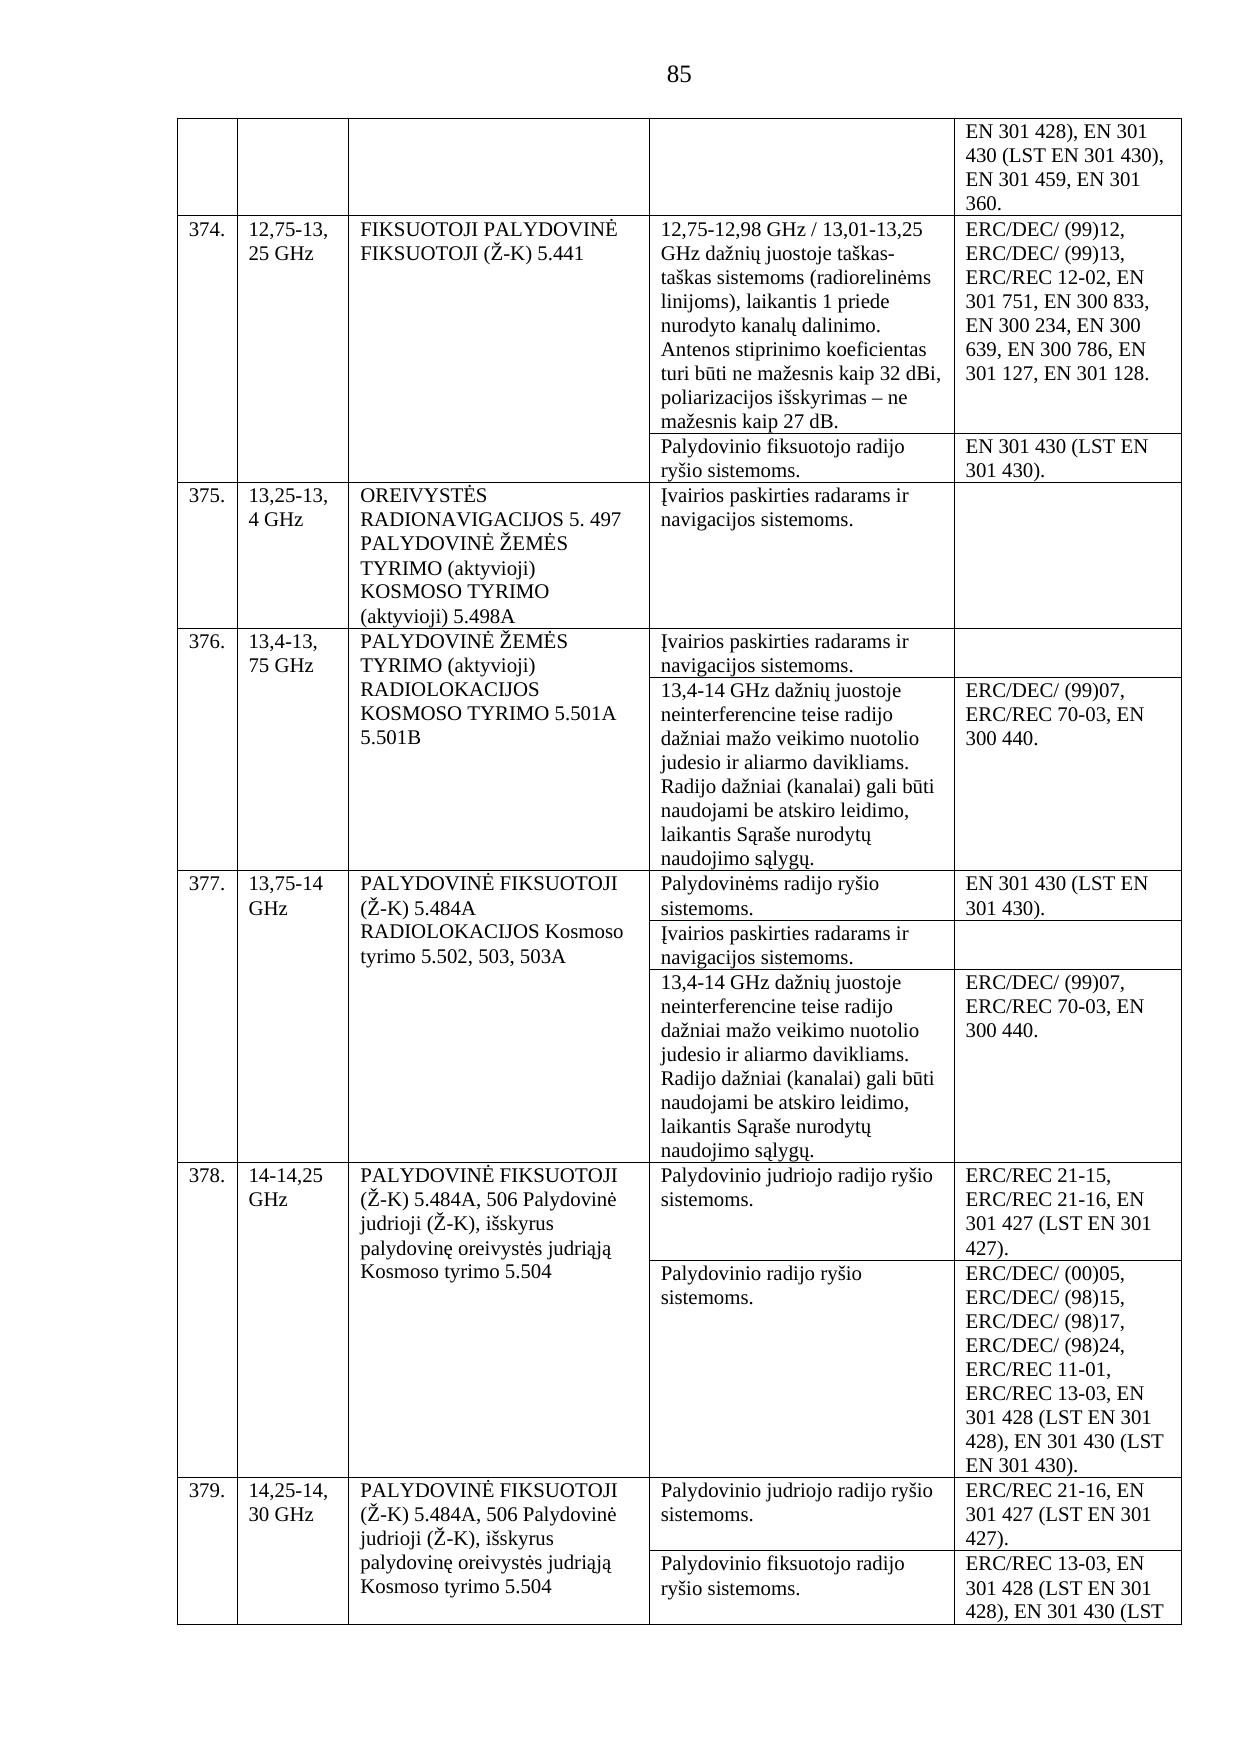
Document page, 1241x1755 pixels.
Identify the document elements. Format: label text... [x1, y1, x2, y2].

table_cell OREIVYSTĖS RADIONAVIGACIJOS 5. 497 PALYDOVINĖ ŽEMĖS TYRIMO (aktyvioji) KOSMOSO TYRIMO (aktyvioji) 5.498A [349, 483, 649, 628]
table_cell PALYDOVINĖ FIKSUOTOJI (Ž-K) 5.484A, 506 Palydovinė judrioji (Ž-K), išskyrus palydovinę oreivystės judriąją Kosmoso tyrimo 5.504 [349, 1163, 649, 1477]
table_cell [650, 119, 954, 215]
table_cell PALYDOVINĖ FIKSUOTOJI (Ž-K) 5.484A, 506 Palydovinė judrioji (Ž-K), išskyrus palydovinę oreivystės judriąją Kosmoso tyrimo 5.504 [349, 1478, 649, 1623]
table_cell EN 301 428), EN 301 430 (LST EN 301 430), EN 301 459, EN 301 360. [955, 119, 1181, 215]
table_cell 13,4-14 GHz dažnių juostoje neinterferencine teise radijo dažniai mažo veikimo nuotolio judesio ir aliarmo davikliams. Radijo dažniai (kanalai) gali būti naudojami be atskiro leidimo, laikantis Sąraše nurodytų naudojimo sąlygų. [650, 678, 954, 870]
table_cell 14-14,25 GHz [238, 1163, 348, 1477]
table_cell 12,75-13, 25 GHz [238, 216, 348, 482]
table_cell ERC/DEC/ (99)07, ERC/REC 70-03, EN 300 440. [955, 970, 1181, 1162]
table_cell 13,4-13, 75 GHz [238, 629, 348, 870]
table_cell 378. [178, 1163, 237, 1477]
table_cell 374. [178, 216, 237, 482]
table_cell FIKSUOTOJI PALYDOVINĖ FIKSUOTOJI (Ž-K) 5.441 [349, 216, 649, 482]
table_cell Palydovinio judriojo radijo ryšio sistemoms. [650, 1163, 954, 1259]
table_cell [178, 119, 237, 215]
table_cell Palydovinėms radijo ryšio sistemoms. [650, 871, 954, 919]
table_cell ERC/REC 13-03, EN 301 428 (LST EN 301 428), EN 301 430 (LST [955, 1551, 1181, 1623]
table_cell 375. [178, 483, 237, 628]
table_cell 12,75-12,98 GHz / 13,01-13,25 GHz dažnių juostoje taškas-taškas sistemoms (radiorelinėms linijoms), laikantis 1 priede nurodyto kanalų dalinimo. Antenos stiprinimo koeficientas turi būti ne mažesnis kaip 32 dBi, poliarizacijos išskyrimas – ne mažesnis kaip 27 dB. [650, 216, 954, 433]
table_cell 377. [178, 871, 237, 1162]
table_cell Palydovinio judriojo radijo ryšio sistemoms. [650, 1478, 954, 1550]
table_cell Įvairios paskirties radarams ir navigacijos sistemoms. [650, 483, 954, 628]
table_cell [349, 119, 649, 215]
table_cell Palydovinio fiksuotojo radijo ryšio sistemoms. [650, 1551, 954, 1623]
table_cell ERC/REC 21-16, EN 301 427 (LST EN 301 427). [955, 1478, 1181, 1550]
table_cell 13,25-13, 4 GHz [238, 483, 348, 628]
table_cell ERC/REC 21-15, ERC/REC 21-16, EN 301 427 (LST EN 301 427). [955, 1163, 1181, 1259]
table_cell ERC/DEC/ (00)05, ERC/DEC/ (98)15, ERC/DEC/ (98)17, ERC/DEC/ (98)24, ERC/REC 11-01, ERC/REC 13-03, EN 301 428 (LST EN 301 428), EN 301 430 (LST EN 301 430). [955, 1261, 1181, 1477]
table_cell 14,25-14, 30 GHz [238, 1478, 348, 1623]
table_cell Įvairios paskirties radarams ir navigacijos sistemoms. [650, 629, 954, 677]
table_cell Palydovinio radijo ryšio sistemoms. [650, 1261, 954, 1477]
table_cell [238, 119, 348, 215]
table_cell EN 301 430 (LST EN 301 430). [955, 434, 1181, 482]
table_cell 379. [178, 1478, 237, 1623]
table_cell EN 301 430 (LST EN 301 430). [955, 871, 1181, 919]
table_cell Palydovinio fiksuotojo radijo ryšio sistemoms. [650, 434, 954, 482]
table_cell ERC/DEC/ (99)07, ERC/REC 70-03, EN 300 440. [955, 678, 1181, 870]
table_cell 13,4-14 GHz dažnių juostoje neinterferencine teise radijo dažniai mažo veikimo nuotolio judesio ir aliarmo davikliams. Radijo dažniai (kanalai) gali būti naudojami be atskiro leidimo, laikantis Sąraše nurodytų naudojimo sąlygų. [650, 970, 954, 1162]
table_cell ERC/DEC/ (99)12, ERC/DEC/ (99)13, ERC/REC 12-02, EN 301 751, EN 300 833, EN 300 234, EN 300 639, EN 300 786, EN 301 127, EN 301 128. [955, 216, 1181, 433]
table_cell Įvairios paskirties radarams ir navigacijos sistemoms. [650, 921, 954, 969]
table_cell PALYDOVINĖ FIKSUOTOJI (Ž-K) 5.484A RADIOLOKACIJOS Kosmoso tyrimo 5.502, 503, 503A [349, 871, 649, 1162]
table_cell [955, 629, 1181, 677]
table_cell [955, 483, 1181, 628]
table_cell 376. [178, 629, 237, 870]
table_cell PALYDOVINĖ ŽEMĖS TYRIMO (aktyvioji) RADIOLOKACIJOS KOSMOSO TYRIMO 5.501A 5.501B [349, 629, 649, 870]
table_cell 13,75-14 GHz [238, 871, 348, 1162]
table_cell [955, 921, 1181, 969]
